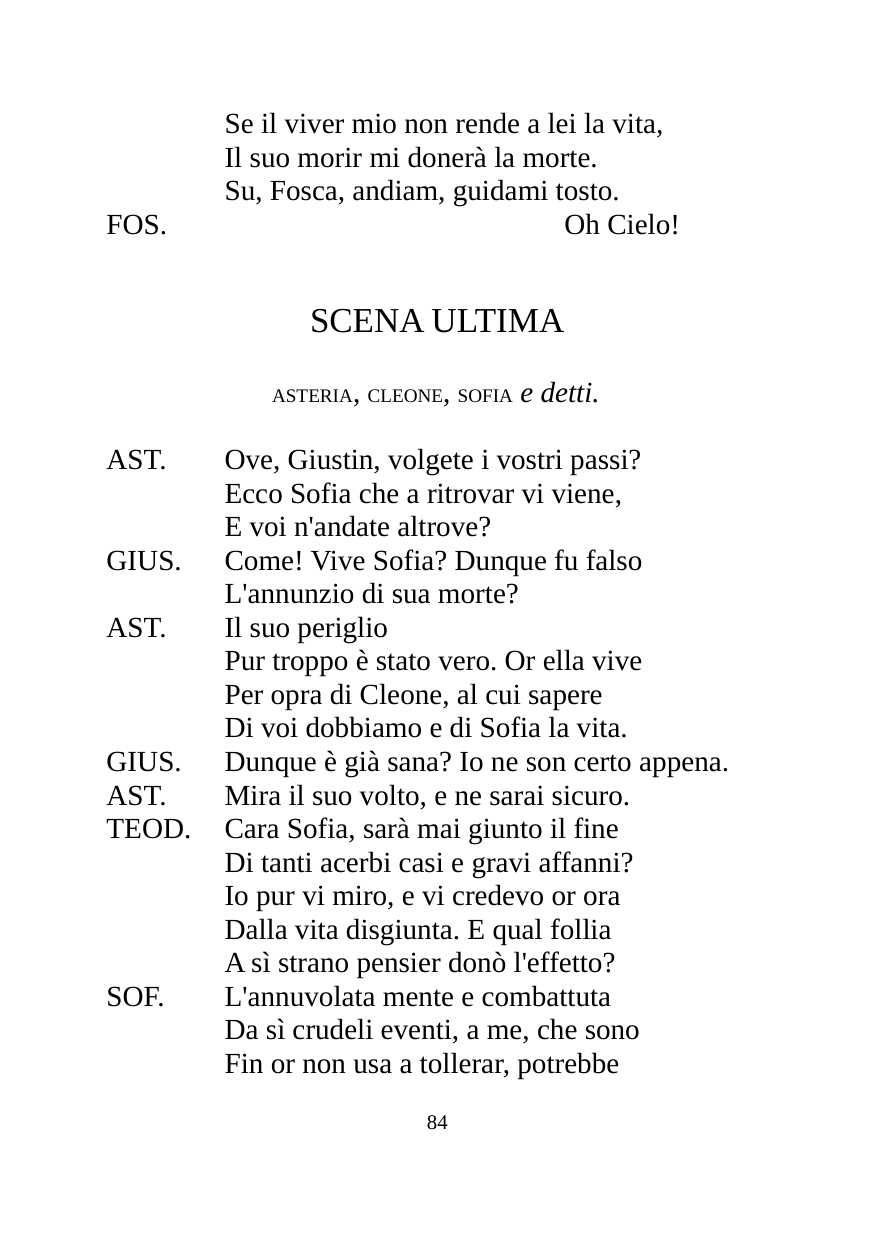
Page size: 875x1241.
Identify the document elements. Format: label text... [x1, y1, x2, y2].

text AST. Il suo periglio [106, 610, 768, 643]
text GIUS. Come! Vive Sofia? Dunque fu falso [106, 543, 768, 576]
text TEOD. Cara Sofia, sarà mai giunto il fine [106, 811, 768, 845]
text FOS. Oh Cielo! [106, 207, 768, 240]
text AST. Ove, Giustin, volgete i vostri passi? [106, 442, 768, 476]
text Ecco Sofia che a ritrovar vi viene, [224, 476, 768, 509]
text SOF. L'annuvolata mente e combattuta [106, 979, 768, 1012]
text AST. Mira il suo volto, e ne sarai sicuro. [106, 778, 768, 811]
text GIUS. Dunque è già sana? Io ne son certo appena. [106, 744, 768, 778]
text Su, Fosca, andiam, guidami tosto. [224, 173, 768, 207]
text Il suo morir mi donerà la morte. [224, 140, 768, 173]
text asteria, cleone, sofia e detti. [106, 375, 768, 409]
text Dalla vita disgiunta. E qual follia [224, 912, 768, 945]
text A sì strano pensier donò l'effetto? [224, 945, 768, 979]
text Pur troppo è stato vero. Or ella vive [224, 643, 768, 677]
text Da sì crudeli eventi, a me, che sono [224, 1012, 768, 1046]
text Per opra di Cleone, al cui sapere [224, 677, 768, 711]
text Io pur vi miro, e vi credevo or ora [224, 878, 768, 912]
subtitle SCENA ULTIMA [106, 299, 768, 340]
text Se il viver mio non rende a lei la vita, [224, 106, 768, 140]
text Di tanti acerbi casi e gravi affanni? [224, 845, 768, 878]
text L'annunzio di sua morte? [106, 576, 768, 610]
text E voi n'andate altrove? [224, 509, 768, 543]
text Di voi dobbiamo e di Sofia la vita. [224, 711, 768, 744]
text Fin or non usa a tollerar, potrebbe [224, 1046, 768, 1079]
